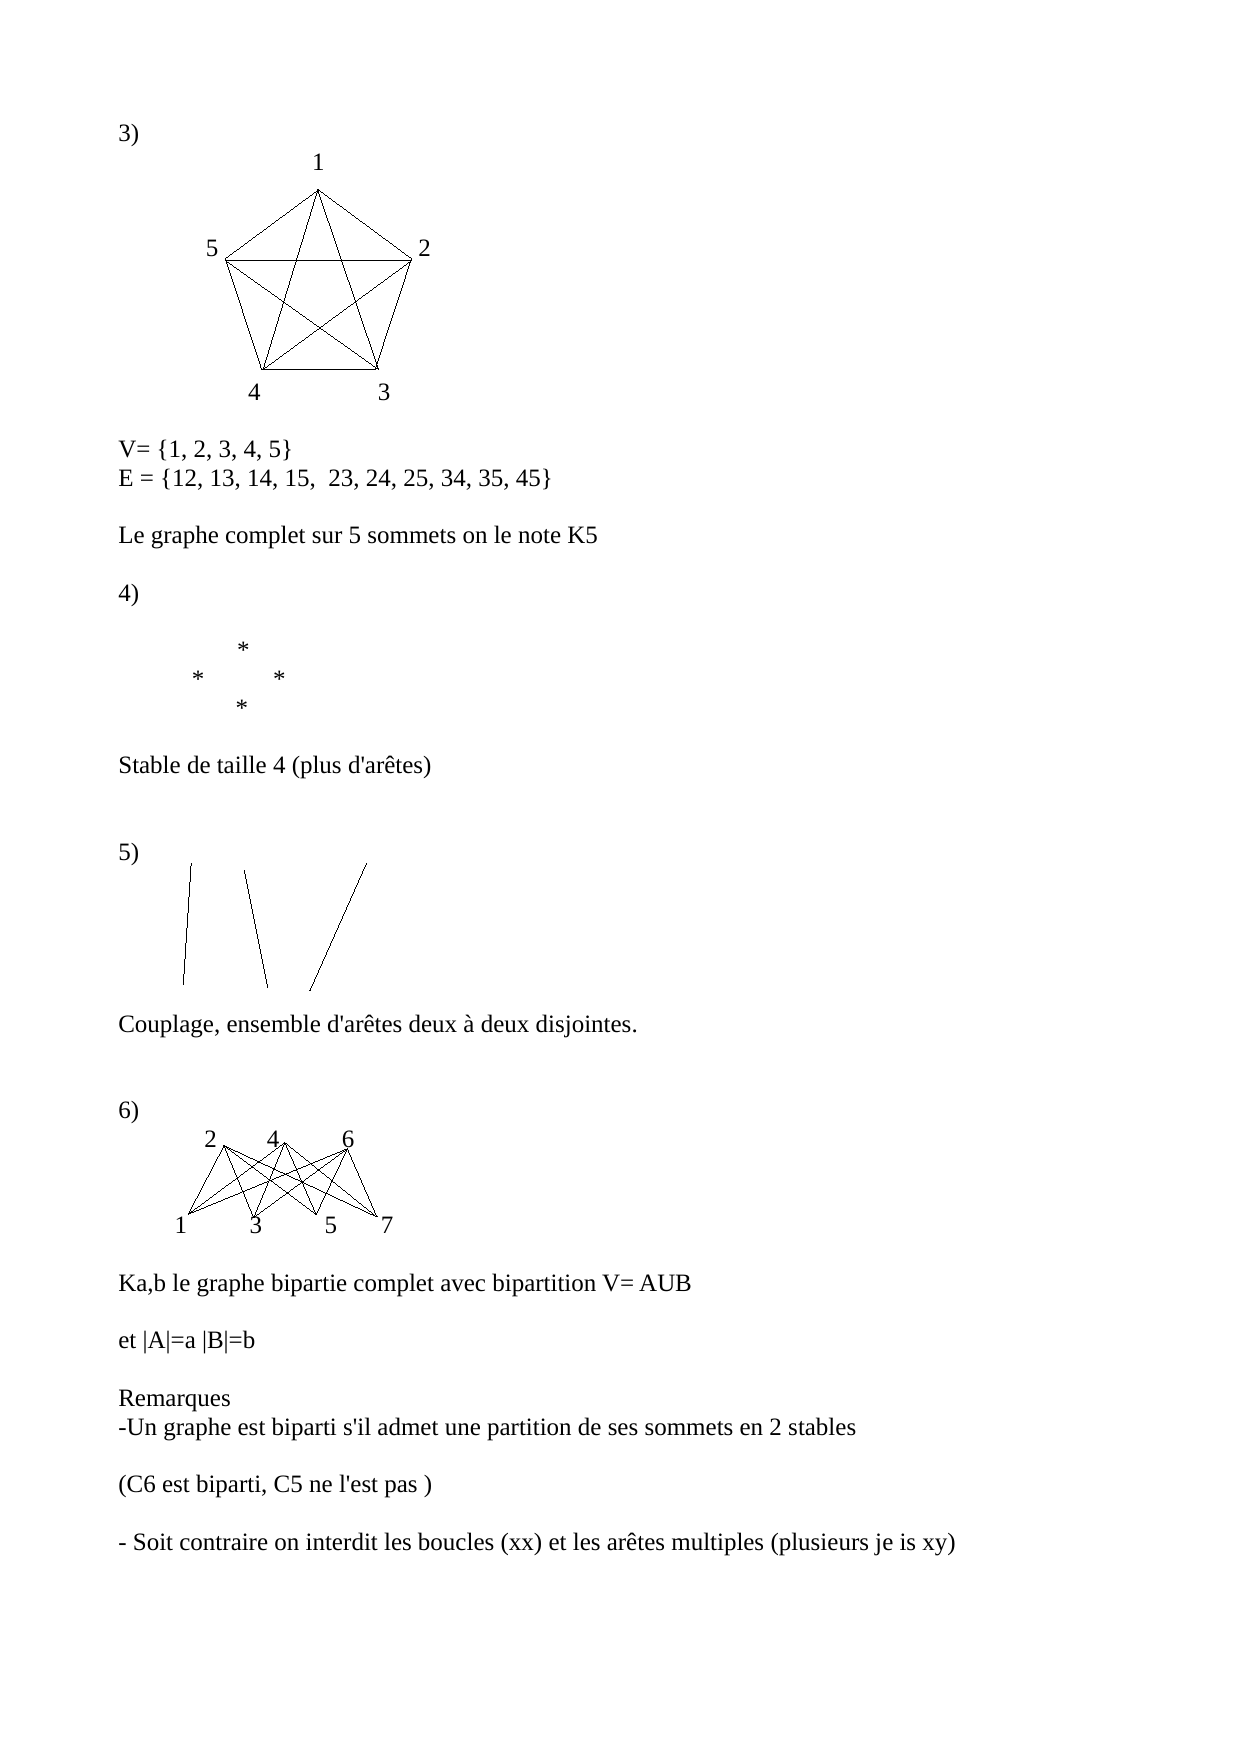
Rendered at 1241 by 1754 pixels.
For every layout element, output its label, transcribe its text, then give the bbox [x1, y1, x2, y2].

text Couplage, ensemble d'arêtes deux à deux disjointes. [118, 1009, 1122, 1038]
text Le graphe complet sur 5 sommets on le note K5 [118, 521, 1122, 549]
text * [118, 693, 1122, 722]
text 6) [118, 1096, 1122, 1124]
text 3) [118, 118, 1122, 147]
text et |A|=a |B|=b [118, 1326, 1122, 1354]
text E = {12, 13, 14, 15, 23, 24, 25, 34, 35, 45} [118, 463, 1122, 492]
text 5) [118, 837, 1122, 866]
text 1 [118, 147, 1122, 176]
text V= {1, 2, 3, 4, 5} [118, 434, 1122, 463]
text (C6 est biparti, C5 ne l'est pas ) [118, 1469, 1122, 1498]
text 1 3 5 7 [118, 1211, 1122, 1239]
text - Soit contraire on interdit les boucles (xx) et les arêtes multiples (plusieurs je is xy) [118, 1527, 1122, 1556]
text -Un graphe est biparti s'il admet une partition de ses sommets en 2 stables [118, 1412, 1122, 1441]
text * [118, 636, 1122, 664]
text 4) [118, 578, 1122, 607]
text Stable de taille 4 (plus d'arêtes) [118, 751, 1122, 779]
text 2 [379, 233, 1122, 262]
text Remarques [118, 1383, 1122, 1412]
text 2 4 6 [118, 1124, 1122, 1153]
text Ka,b le graphe bipartie complet avec bipartition V= AUB [118, 1268, 1122, 1297]
text 5 [118, 233, 258, 262]
text * * [118, 664, 1122, 693]
text 4 3 [118, 377, 1122, 406]
